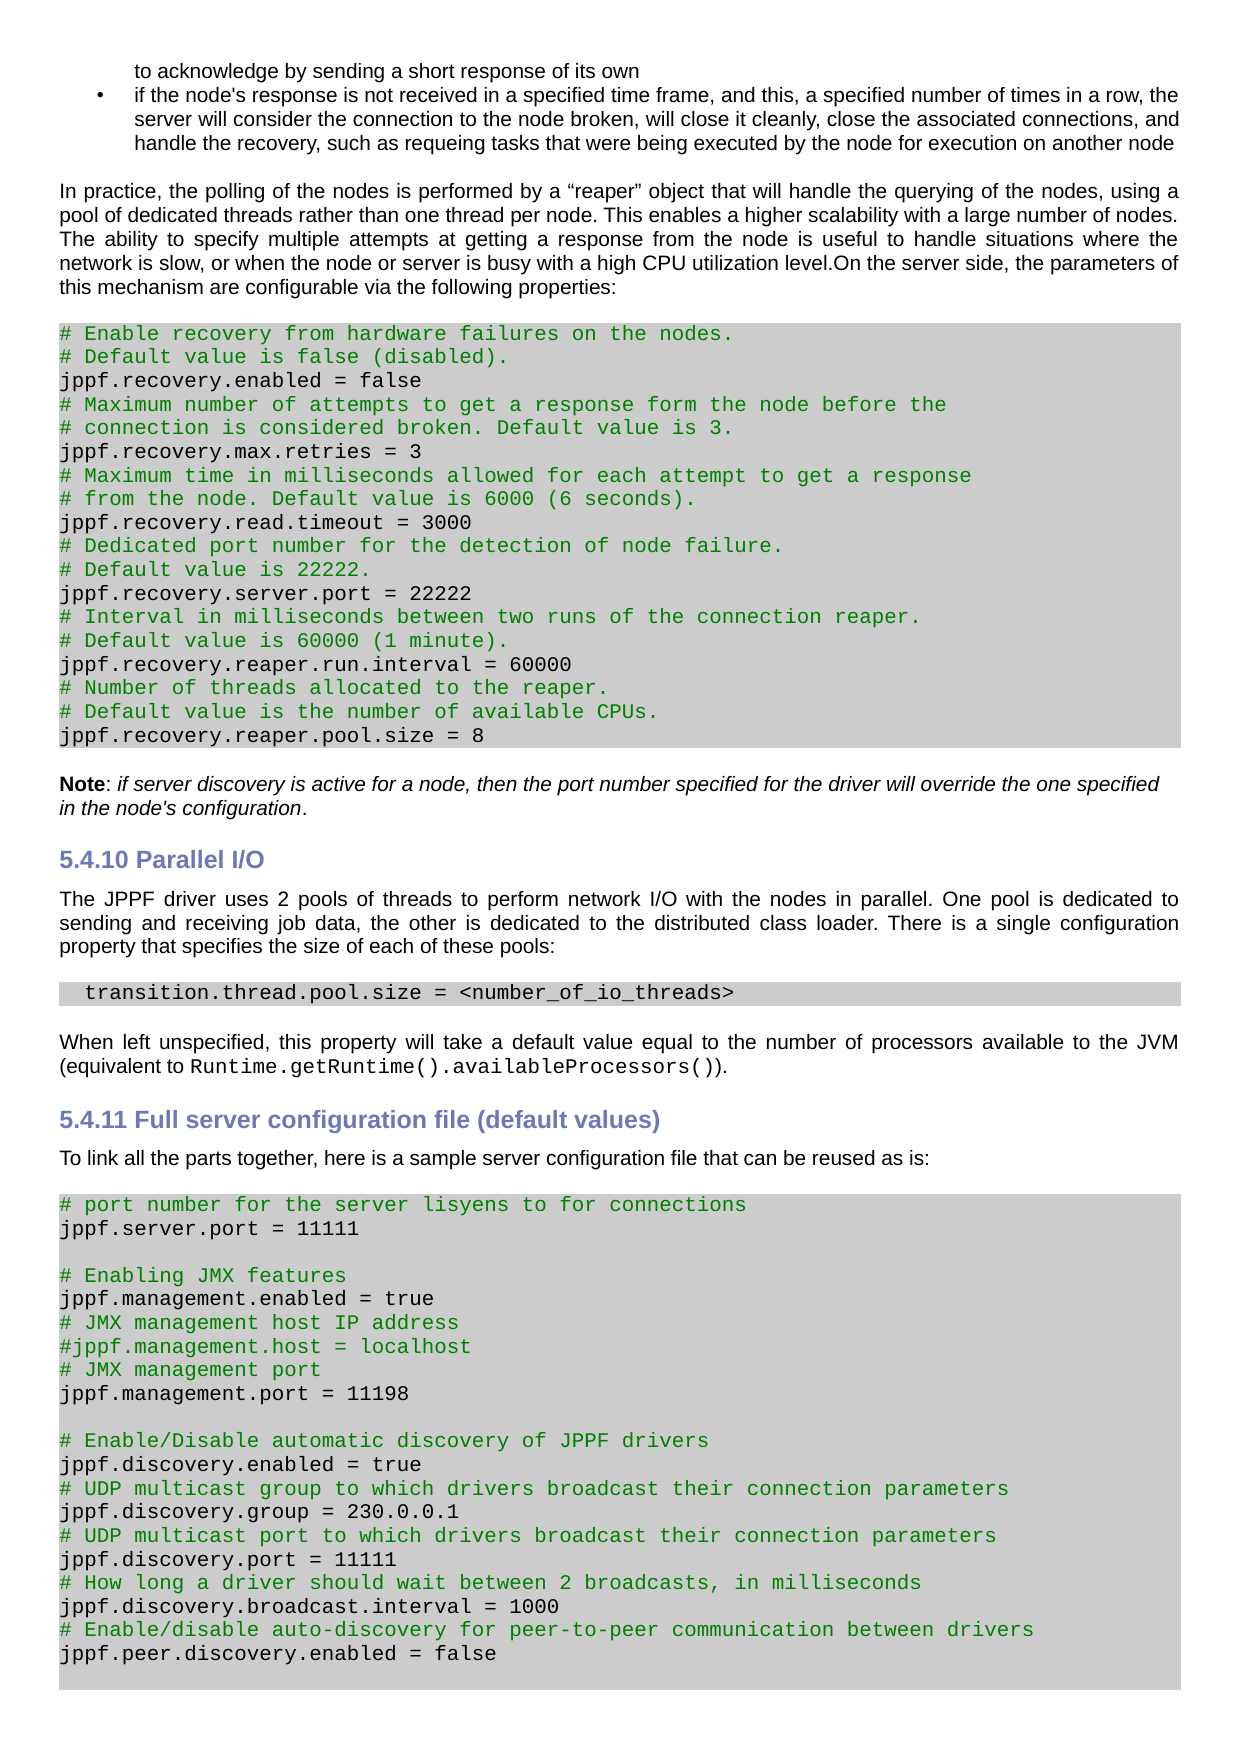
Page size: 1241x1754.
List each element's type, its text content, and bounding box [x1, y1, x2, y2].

text # UDP multicast group to which drivers broadcast their connection parameters [59, 1478, 1181, 1501]
text # UDP multicast port to which drivers broadcast their connection parameters [59, 1525, 1181, 1548]
subtitle Parallel I/O [59, 845, 1181, 874]
text The JPPF driver uses 2 pools of threads to perform network I/O with the nodes in parallel. One pool is dedicated to sending and receiving job data, the other is dedicated to the distributed class loader. There is a single configuration property that specifies the size of each of these pools: [59, 886, 1181, 958]
text # Default value is 22222. [59, 559, 1181, 583]
text # port number for the server lisyens to for connections [59, 1194, 1181, 1217]
text # Interval in milliseconds between two runs of the connection reaper. [59, 606, 1181, 630]
text # How long a driver should wait between 2 broadcasts, in milliseconds [59, 1572, 1181, 1596]
text jppf.recovery.server.port = 22222 [59, 583, 1181, 606]
text jppf.peer.discovery.enabled = false [59, 1643, 1181, 1667]
text jppf.server.port = 11111 [59, 1217, 1181, 1241]
text # Enable/Disable automatic discovery of JPPF drivers [59, 1430, 1181, 1454]
text # Default value is the number of available CPUs. [59, 701, 1181, 725]
text jppf.recovery.enabled = false [59, 370, 1181, 394]
text # Maximum number of attempts to get a response form the node before the [59, 394, 1181, 417]
text jppf.recovery.max.retries = 3 [59, 441, 1181, 464]
text # Number of threads allocated to the reaper. [59, 677, 1181, 701]
text # Default value is 60000 (1 minute). [59, 630, 1181, 654]
text jppf.discovery.group = 230.0.0.1 [59, 1501, 1181, 1525]
text In practice, the polling of the nodes is performed by a “reaper” object that will handle the querying of the nodes, using a pool of dedicated threads rather than one thread per node. This enables a higher scalability with a large number of nodes. [59, 179, 1181, 227]
text jppf.recovery.reaper.pool.size = 8 [59, 725, 1181, 748]
text jppf.discovery.broadcast.interval = 1000 [59, 1596, 1181, 1619]
text # connection is considered broken. Default value is 3. [59, 417, 1181, 441]
text #jppf.management.host = localhost [59, 1336, 1181, 1359]
text # JMX management host IP address [59, 1312, 1181, 1336]
text When left unspecified, this property will take a default value equal to the number of processors available to the JVM (equivalent to Runtime.getRuntime().availableProcessors()). [59, 1030, 1181, 1080]
text Note: if server discovery is active for a node, then the port number specified for the driver will override the one specified in the node's configuration. [59, 772, 1181, 820]
list if the node's response is not received in a specified time frame, and this, a specified number of times in a row, the server will consider the connection to the node broken, will close it cleanly, close the associated connections, and handle the recovery, such as requeing tasks that were being executed by the node for execution on another node [97, 83, 1181, 155]
text # Dedicated port number for the detection of node failure. [59, 536, 1181, 559]
subtitle Full server configuration file (default values) [59, 1105, 1181, 1133]
text # JMX management port [59, 1359, 1181, 1383]
text The ability to specify multiple attempts at getting a response from the node is useful to handle situations where the network is slow, or when the node or server is busy with a high CPU utilization level.On the server side, the parameters of this mechanism are configurable via the following properties: [59, 227, 1181, 299]
text To link all the parts together, here is a sample server configuration file that can be reused as is: [59, 1146, 1181, 1170]
text # Enabling JMX features [59, 1265, 1181, 1288]
text jppf.management.port = 11198 [59, 1383, 1181, 1407]
text jppf.discovery.enabled = true [59, 1454, 1181, 1478]
text jppf.recovery.read.timeout = 3000 [59, 512, 1181, 536]
text jppf.management.enabled = true [59, 1288, 1181, 1312]
text jppf.discovery.port = 11111 [59, 1548, 1181, 1572]
text # Default value is false (disabled). [59, 346, 1181, 370]
text transition.thread.pool.size = <number_of_io_threads> [59, 982, 1181, 1006]
text # Enable/disable auto-discovery for peer-to-peer communication between drivers [59, 1619, 1181, 1643]
text # Maximum time in milliseconds allowed for each attempt to get a response [59, 464, 1181, 488]
text jppf.recovery.reaper.run.interval = 60000 [59, 654, 1181, 677]
text # Enable recovery from hardware failures on the nodes. [59, 323, 1181, 346]
text # from the node. Default value is 6000 (6 seconds). [59, 488, 1181, 512]
list to acknowledge by sending a short response of its own [97, 59, 1181, 83]
